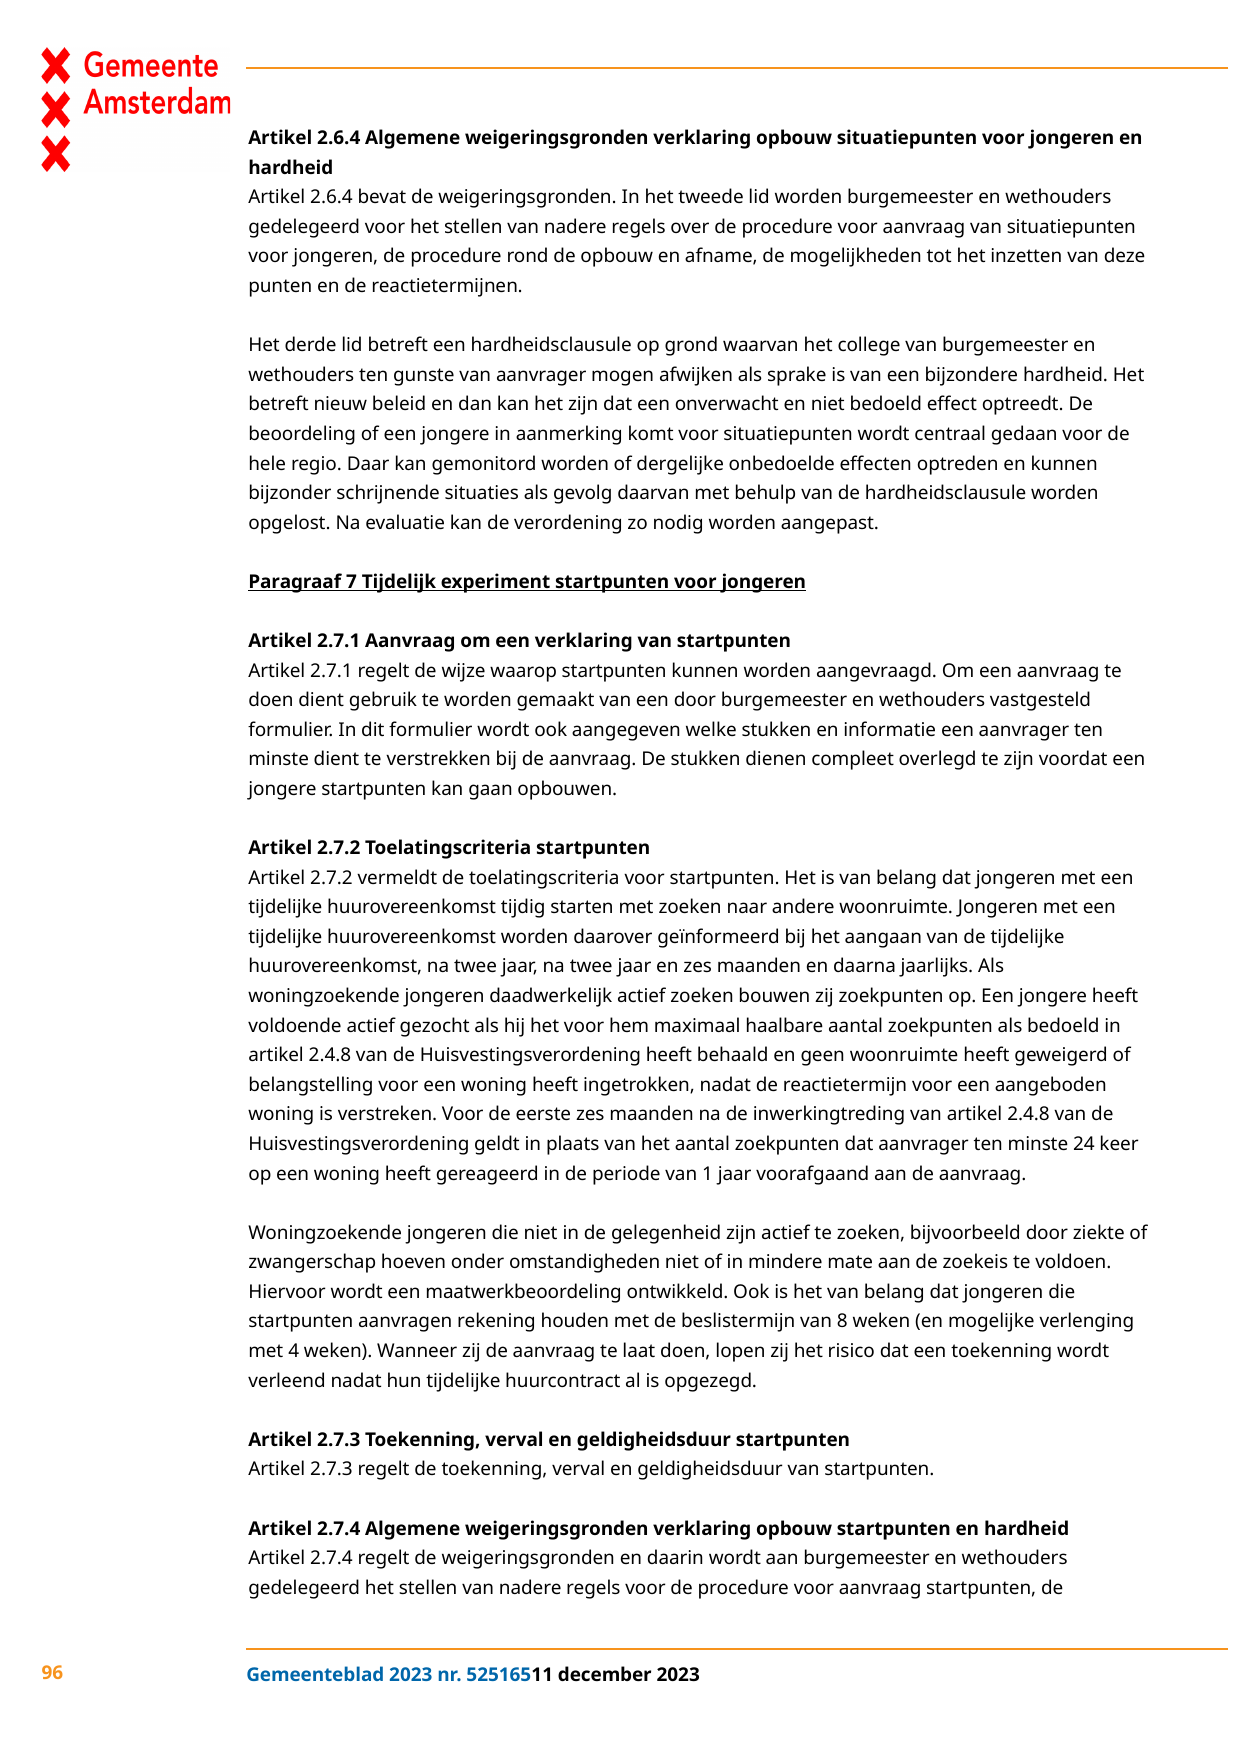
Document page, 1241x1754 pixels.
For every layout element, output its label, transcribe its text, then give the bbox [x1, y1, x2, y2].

text Artikel 2.7.1 Aanvraag om een verklaring van startpunten [248, 627, 1152, 653]
text Woningzoekende jongeren die niet in de gelegenheid zijn actief te zoeken, bijvoorbeeld door ziekte of zwangerschap hoeven onder omstandigheden niet of in mindere mate aan de zoekeis te voldoen. Hiervoor wordt een maatwerkbeoordeling ontwikkeld. Ook is het van belang dat jongeren die startpunten aanvragen rekening houden met de beslistermijn van 8 weken (en mogelijke verlenging met 4 weken). Wanneer zij de aanvraag te laat doen, lopen zij het risico dat een toekenning wordt verleend nadat hun tijdelijke huurcontract al is opgezegd. [248, 1219, 1152, 1393]
text Het derde lid betreft een hardheidsclausule op grond waarvan het college van burgemeester en wethouders ten gunste van aanvrager mogen afwijken als sprake is van een bijzondere hardheid. Het betreft nieuw beleid en dan kan het zijn dat een onverwacht en niet bedoeld effect optreedt. De beoordeling of een jongere in aanmerking komt voor situatiepunten wordt centraal gedaan voor de hele regio. Daar kan gemonitord worden of dergelijke onbedoelde effecten optreden en kunnen bijzonder schrijnende situaties als gevolg daarvan met behulp van de hardheidsclausule worden opgelost. Na evaluatie kan de verordening zo nodig worden aangepast. [248, 331, 1152, 535]
text Paragraaf 7 Tijdelijk experiment startpunten voor jongeren [248, 568, 1152, 594]
text Artikel 2.7.3 Toekenning, verval en geldigheidsduur startpunten [248, 1426, 1152, 1452]
text Artikel 2.7.1 regelt de wijze waarop startpunten kunnen worden aangevraagd. Om een aanvraag te doen dient gebruik te worden gemaakt van een door burgemeester en wethouders vastgesteld formulier. In dit formulier wordt ook aangegeven welke stukken en informatie een aanvrager ten minste dient te verstrekken bij de aanvraag. De stukken dienen compleet overlegd te zijn voordat een jongere startpunten kan gaan opbouwen. [248, 657, 1152, 801]
picture [41, 47, 231, 172]
text Artikel 2.6.4 bevat de weigeringsgronden. In het tweede lid worden burgemeester en wethouders gedelegeerd voor het stellen van nadere regels over de procedure voor aanvraag van situatiepunten voor jongeren, de procedure rond de opbouw en afname, de mogelijkheden tot het inzetten van deze punten en de reactietermijnen. [248, 183, 1152, 298]
text Artikel 2.7.2 Toelatingscriteria startpunten [248, 834, 1152, 860]
text Artikel 2.6.4 Algemene weigeringsgronden verklaring opbouw situatiepunten voor jongeren en hardheid [248, 124, 1152, 180]
text Artikel 2.7.4 regelt de weigeringsgronden en daarin wordt aan burgemeester en wethouders gedelegeerd het stellen van nadere regels voor de procedure voor aanvraag startpunten, de [248, 1544, 1152, 1600]
text Artikel 2.7.3 regelt de toekenning, verval en geldigheidsduur van startpunten. [248, 1456, 1152, 1481]
text Artikel 2.7.4 Algemene weigeringsgronden verklaring opbouw startpunten en hardheid [248, 1515, 1152, 1541]
text Artikel 2.7.2 vermeldt de toelatingscriteria voor startpunten. Het is van belang dat jongeren met een tijdelijke huurovereenkomst tijdig starten met zoeken naar andere woonruimte. Jongeren met een tijdelijke huurovereenkomst worden daarover geïnformeerd bij het aangaan van de tijdelijke huurovereenkomst, na twee jaar, na twee jaar en zes maanden en daarna jaarlijks. Als woningzoekende jongeren daadwerkelijk actief zoeken bouwen zij zoekpunten op. Een jongere heeft voldoende actief gezocht als hij het voor hem maximaal haalbare aantal zoekpunten als bedoeld in artikel 2.4.8 van de Huisvestingsverordening heeft behaald en geen woonruimte heeft geweigerd of belangstelling voor een woning heeft ingetrokken, nadat de reactietermijn voor een aangeboden woning is verstreken. Voor de eerste zes maanden na de inwerkingtreding van artikel 2.4.8 van de Huisvestingsverordening geldt in plaats van het aantal zoekpunten dat aanvrager ten minste 24 keer op een woning heeft gereageerd in de periode van 1 jaar voorafgaand aan de aanvraag. [248, 864, 1152, 1186]
